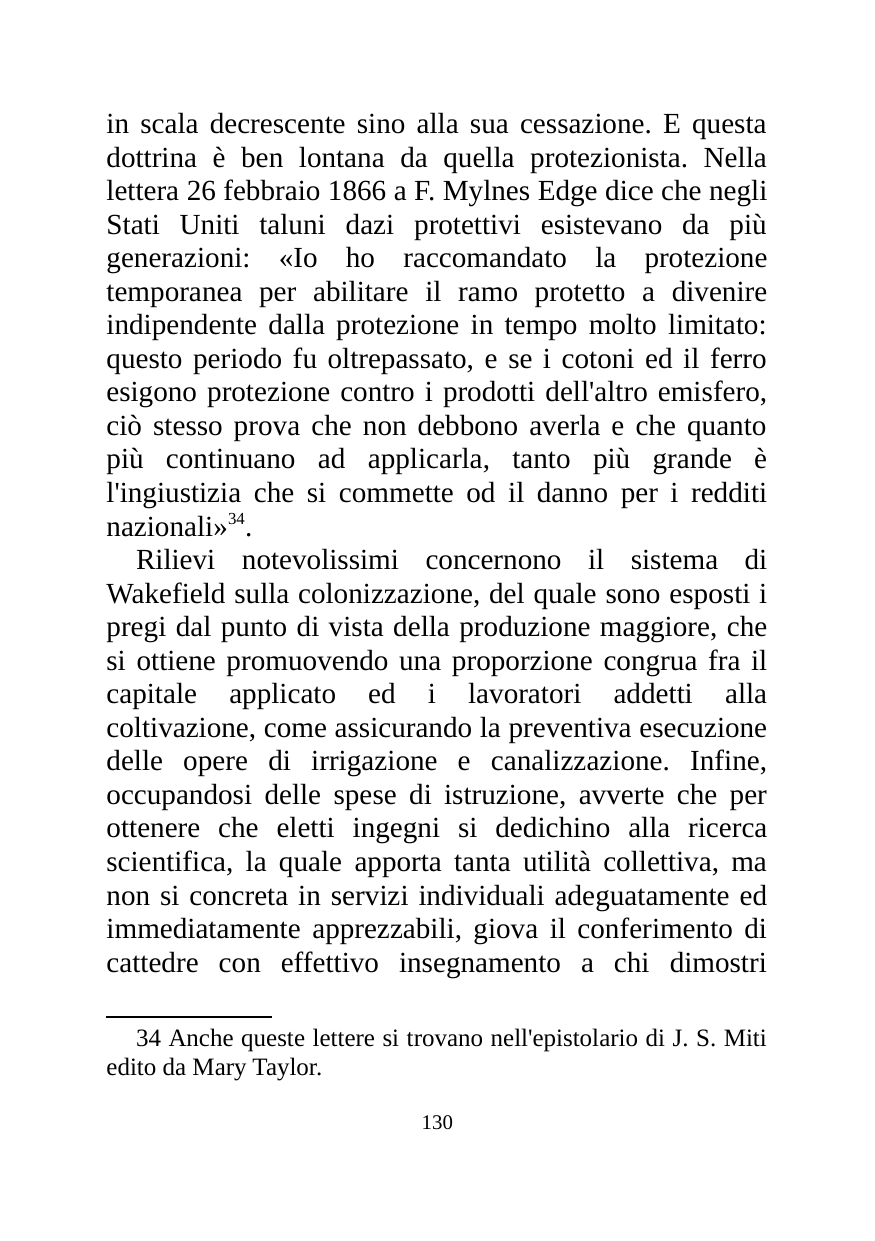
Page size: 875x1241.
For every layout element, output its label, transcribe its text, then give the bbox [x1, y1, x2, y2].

text Rilievi notevolissimi concernono il sistema di Wakefield sulla colonizzazione, del quale sono esposti i pregi dal punto di vista della produzione maggiore, che si ottiene promuovendo una proporzione congrua fra il capitale applicato ed i lavoratori addetti alla coltivazione, come assicurando la preventiva esecuzione delle opere di irrigazione e canalizzazione. Infine, occupandosi delle spese di istruzione, avverte che per ottenere che eletti ingegni si dedichino alla ricerca scientifica, la quale apporta tanta utilità collettiva, ma non si concreta in servizi individuali adeguatamente ed immediatamente apprezzabili, giova il conferimento di cattedre con effettivo insegnamento a chi dimostri [106, 542, 768, 978]
text Anche queste lettere si trovano nell'epistolario di J. S. Miti edito da Mary Taylor. [106, 1023, 768, 1080]
text in scala decrescente sino alla sua cessazione. E questa dottrina è ben lontana da quella protezionista. Nella lettera 26 febbraio 1866 a F. Mylnes Edge dice che negli Stati Uniti taluni dazi protettivi esistevano da più generazioni: «Io ho raccomandato la protezione temporanea per abilitare il ramo protetto a divenire indipendente dalla protezione in tempo molto limitato: questo periodo fu oltrepassato, e se i cotoni ed il ferro esigono protezione contro i prodotti dell'altro emisfero, ciò stesso prova che non debbono averla e che quanto più continuano ad applicarla, tanto più grande è l'ingiustizia che si commette od il danno per i redditi nazionali». [106, 106, 768, 542]
